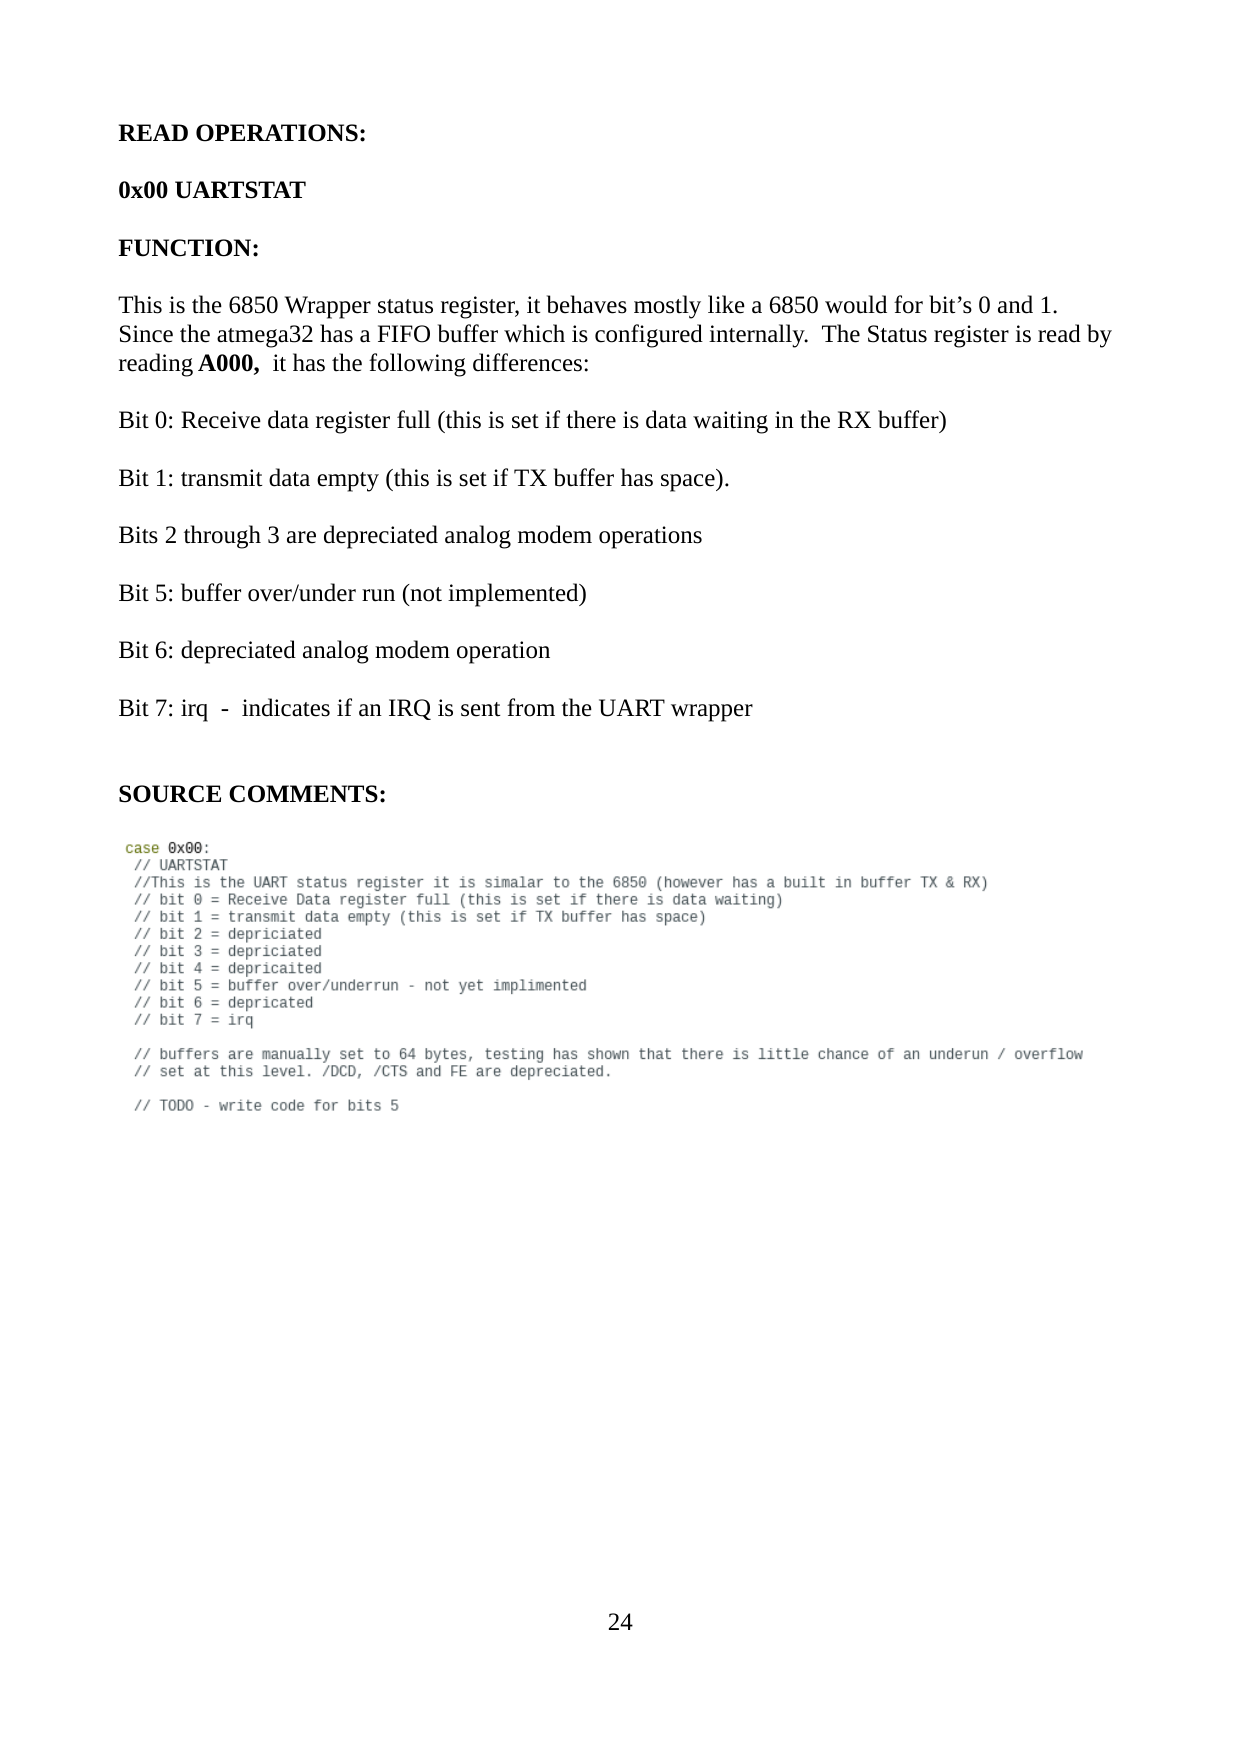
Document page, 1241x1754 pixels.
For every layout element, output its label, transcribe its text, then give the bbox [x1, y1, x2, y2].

text Bit 5: buffer over/under run (not implemented) [118, 578, 1122, 607]
text SOURCE COMMENTS: [118, 779, 1122, 808]
text Bit 1: transmit data empty (this is set if TX buffer has space). [118, 463, 1122, 492]
picture [118, 836, 1123, 1123]
text FUNCTION: [118, 233, 1122, 262]
text 0x00 UARTSTAT [118, 176, 1122, 204]
text Bit 6: depreciated analog modem operation [118, 636, 1122, 664]
text READ OPERATIONS: [118, 118, 1122, 147]
text Bit 0: Receive data register full (this is set if there is data waiting in the RX buffer) [118, 406, 1122, 434]
text Bit 7: irq - indicates if an IRQ is sent from the UART wrapper [118, 693, 1122, 722]
text Bits 2 through 3 are depreciated analog modem operations [118, 521, 1122, 549]
text This is the 6850 Wrapper status register, it behaves mostly like a 6850 would for bit’s 0 and 1. Since the atmega32 has a FIFO buffer which is configured internally. The Status register is read by reading A000, it has the following differences: [118, 291, 1122, 377]
